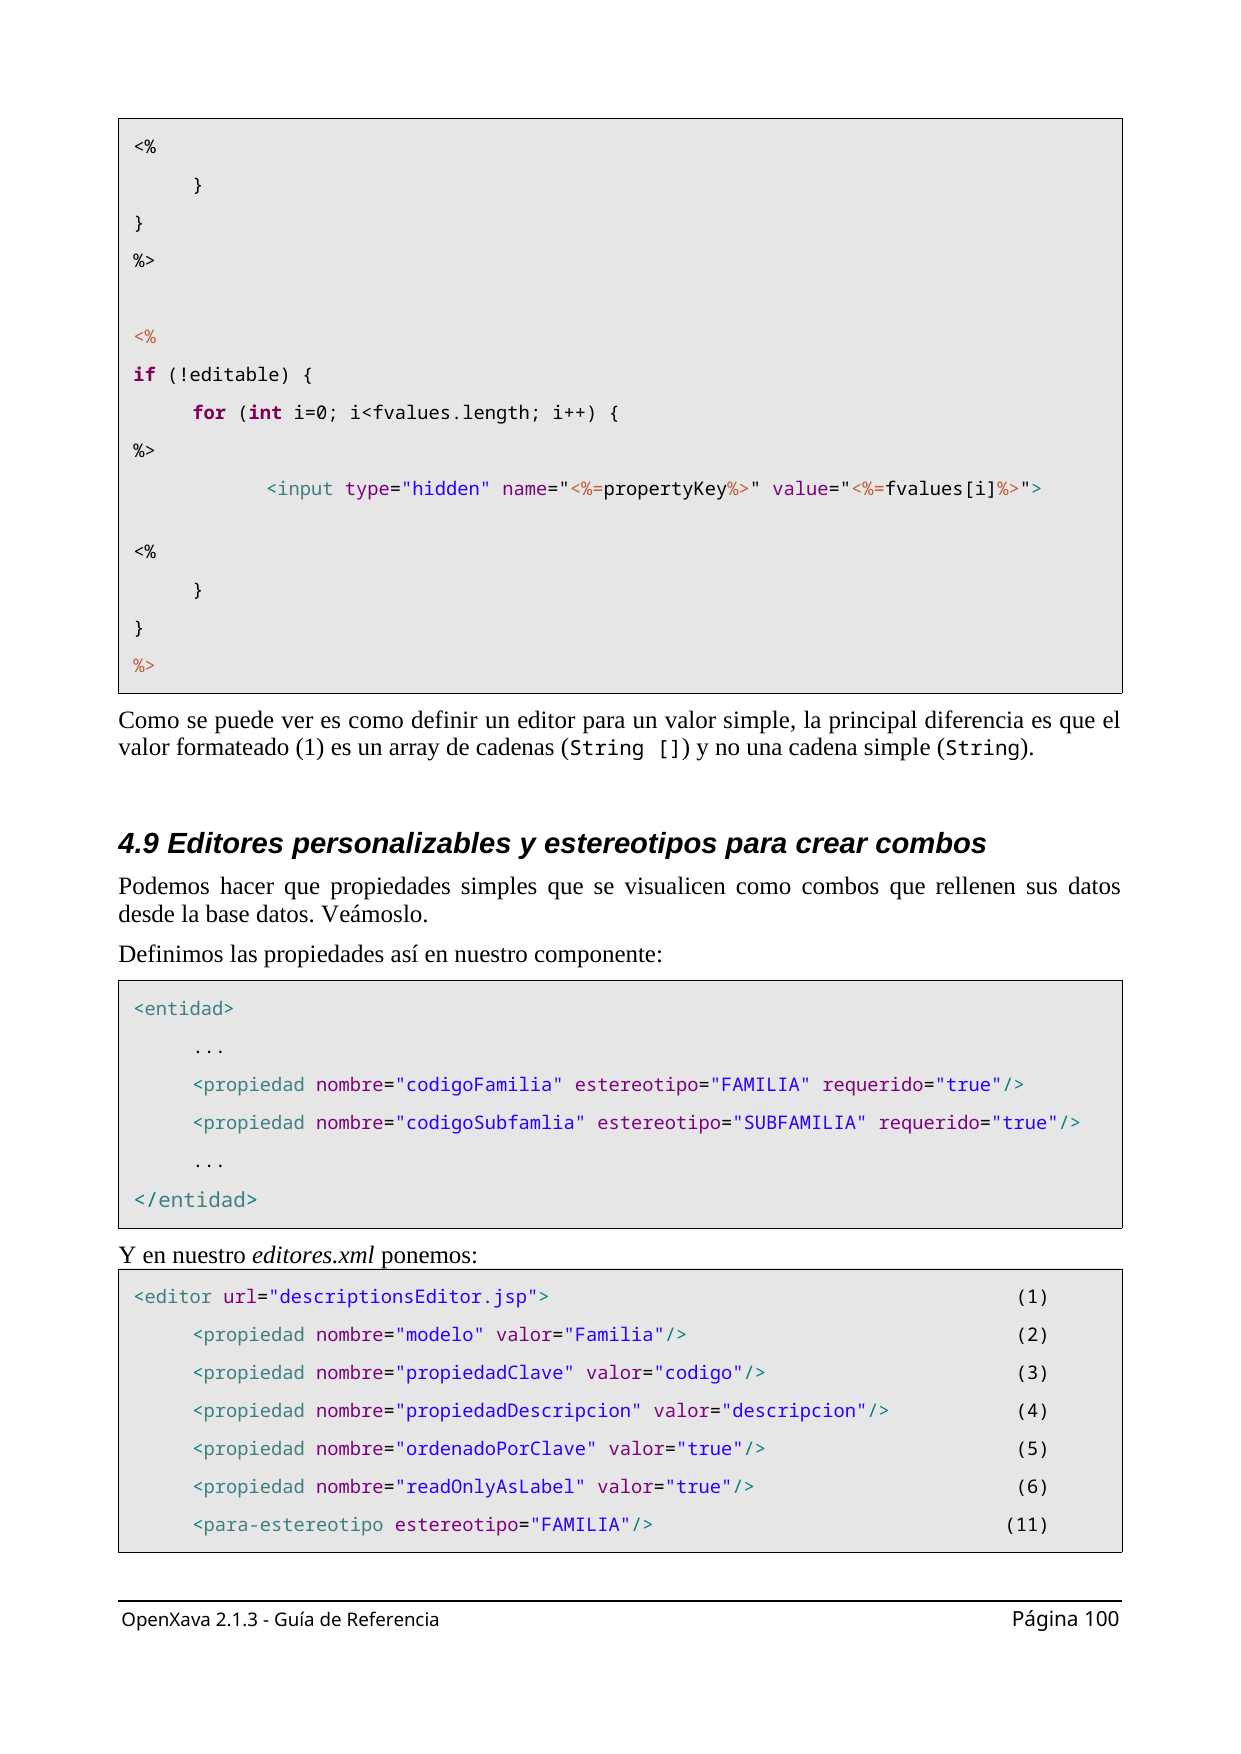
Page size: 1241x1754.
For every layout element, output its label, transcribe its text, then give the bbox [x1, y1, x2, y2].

text } [119, 194, 1122, 232]
text <para-estereotipo estereotipo="FAMILIA"/> (11) [119, 1497, 1122, 1552]
text <% [119, 119, 1122, 156]
text %> [119, 638, 1122, 693]
text Y en nuestro editores.xml ponemos: [118, 1241, 1122, 1268]
text if (!editable) { [119, 346, 1122, 384]
text ... [119, 1018, 1122, 1056]
text %> [119, 232, 1122, 270]
text <input type="hidden" name="<%=propertyKey%>" value="<%=fvalues[i]%>"> [119, 460, 1122, 524]
text <propiedad nombre="readOnlyAsLabel" valor="true"/> (6) [119, 1459, 1122, 1497]
text Como se puede ver es como definir un editor para un valor simple, la principal diferencia es que el valor formateado (1) es un array de cadenas (String []) y no una cadena simple (String). [118, 706, 1122, 762]
text </entidad> [119, 1170, 1122, 1228]
text %> [119, 422, 1122, 460]
subtitle Editores personalizables y estereotipos para crear combos [118, 827, 1122, 859]
text } [119, 600, 1122, 638]
text <% [119, 308, 1122, 346]
text <editor url="descriptionsEditor.jsp"> (1) [119, 1270, 1122, 1307]
text <propiedad nombre="codigoSubfamlia" estereotipo="SUBFAMILIA" requerido="true"/> [119, 1094, 1122, 1132]
text <propiedad nombre="modelo" valor="Familia"/> (2) [119, 1307, 1122, 1344]
text <% [119, 524, 1122, 562]
text } [119, 562, 1122, 600]
text ... [119, 1132, 1122, 1170]
text <propiedad nombre="propiedadClave" valor="codigo"/> (3) [119, 1344, 1122, 1383]
text <propiedad nombre="propiedadDescripcion" valor="descripcion"/> (4) [119, 1383, 1122, 1421]
text <propiedad nombre="ordenadoPorClave" valor="true"/> (5) [119, 1421, 1122, 1459]
text <propiedad nombre="codigoFamilia" estereotipo="FAMILIA" requerido="true"/> [119, 1056, 1122, 1094]
text for (int i=0; i<fvalues.length; i++) { [119, 384, 1122, 422]
text } [119, 156, 1122, 194]
text Podemos hacer que propiedades simples que se visualicen como combos que rellenen sus datos desde la base datos. Veámoslo. [118, 872, 1122, 927]
text Definimos las propiedades así en nuestro componente: [118, 940, 1122, 968]
text <entidad> [119, 981, 1122, 1018]
